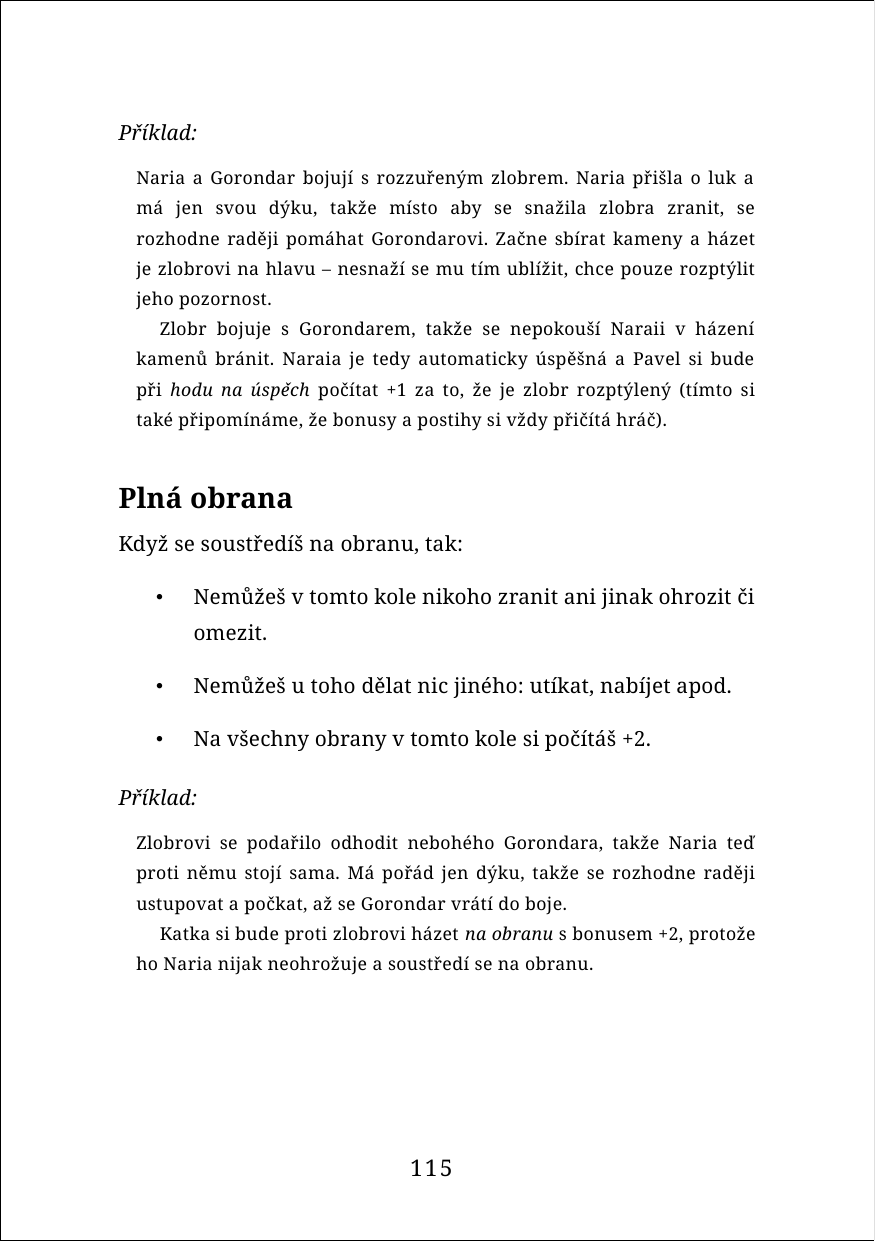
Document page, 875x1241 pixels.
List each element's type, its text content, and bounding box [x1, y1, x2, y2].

subtitle Plná obrana [118, 479, 756, 517]
list Nemůžeš v tomto kole nikoho zranit ani jinak ohrozit či omezit. [156, 582, 756, 646]
list Na všechny obrany v tomto kole si počítáš +2. [156, 724, 756, 752]
text Příklad: [118, 783, 756, 812]
text Když se soustředíš na obranu, tak: [118, 529, 756, 557]
text Příklad: [118, 118, 756, 147]
text Zlobrovi se podařilo odhodit nebohého Gorondara, takže Naria teď proti němu stojí sama. Má pořád jen dýku, takže se rozhodne raději ustupovat a počkat, až se Gorondar vrátí do boje. Katka si bude proti zlobrovi házet na obranu s bonusem +2, protože ho Naria nijak neohrožuje a soustředí se na obranu. [136, 831, 756, 976]
text Naria a Gorondar bojují s rozzuřeným zlobrem. Naria přišla o luk a má jen svou dýku, takže místo aby se snažila zlobra zranit, se rozhodne raději pomáhat Gorondarovi. Začne sbírat kameny a házet je zlobrovi na hlavu – nesnaží se mu tím ublížit, chce pouze rozptýlit jeho pozornost. Zlobr bojuje s Gorondarem, takže se nepokouší Naraii v házení kamenů bránit. Naraia je tedy automaticky úspěšná a Pavel si bude při hodu na úspěch počítat +1 za to, že je zlobr rozptýlený (tímto si také připomínáme, že bonusy a postihy si vždy přičítá hráč). [136, 166, 756, 431]
list Nemůžeš u toho dělat nic jiného: utíkat, nabíjet apod. [156, 671, 756, 699]
